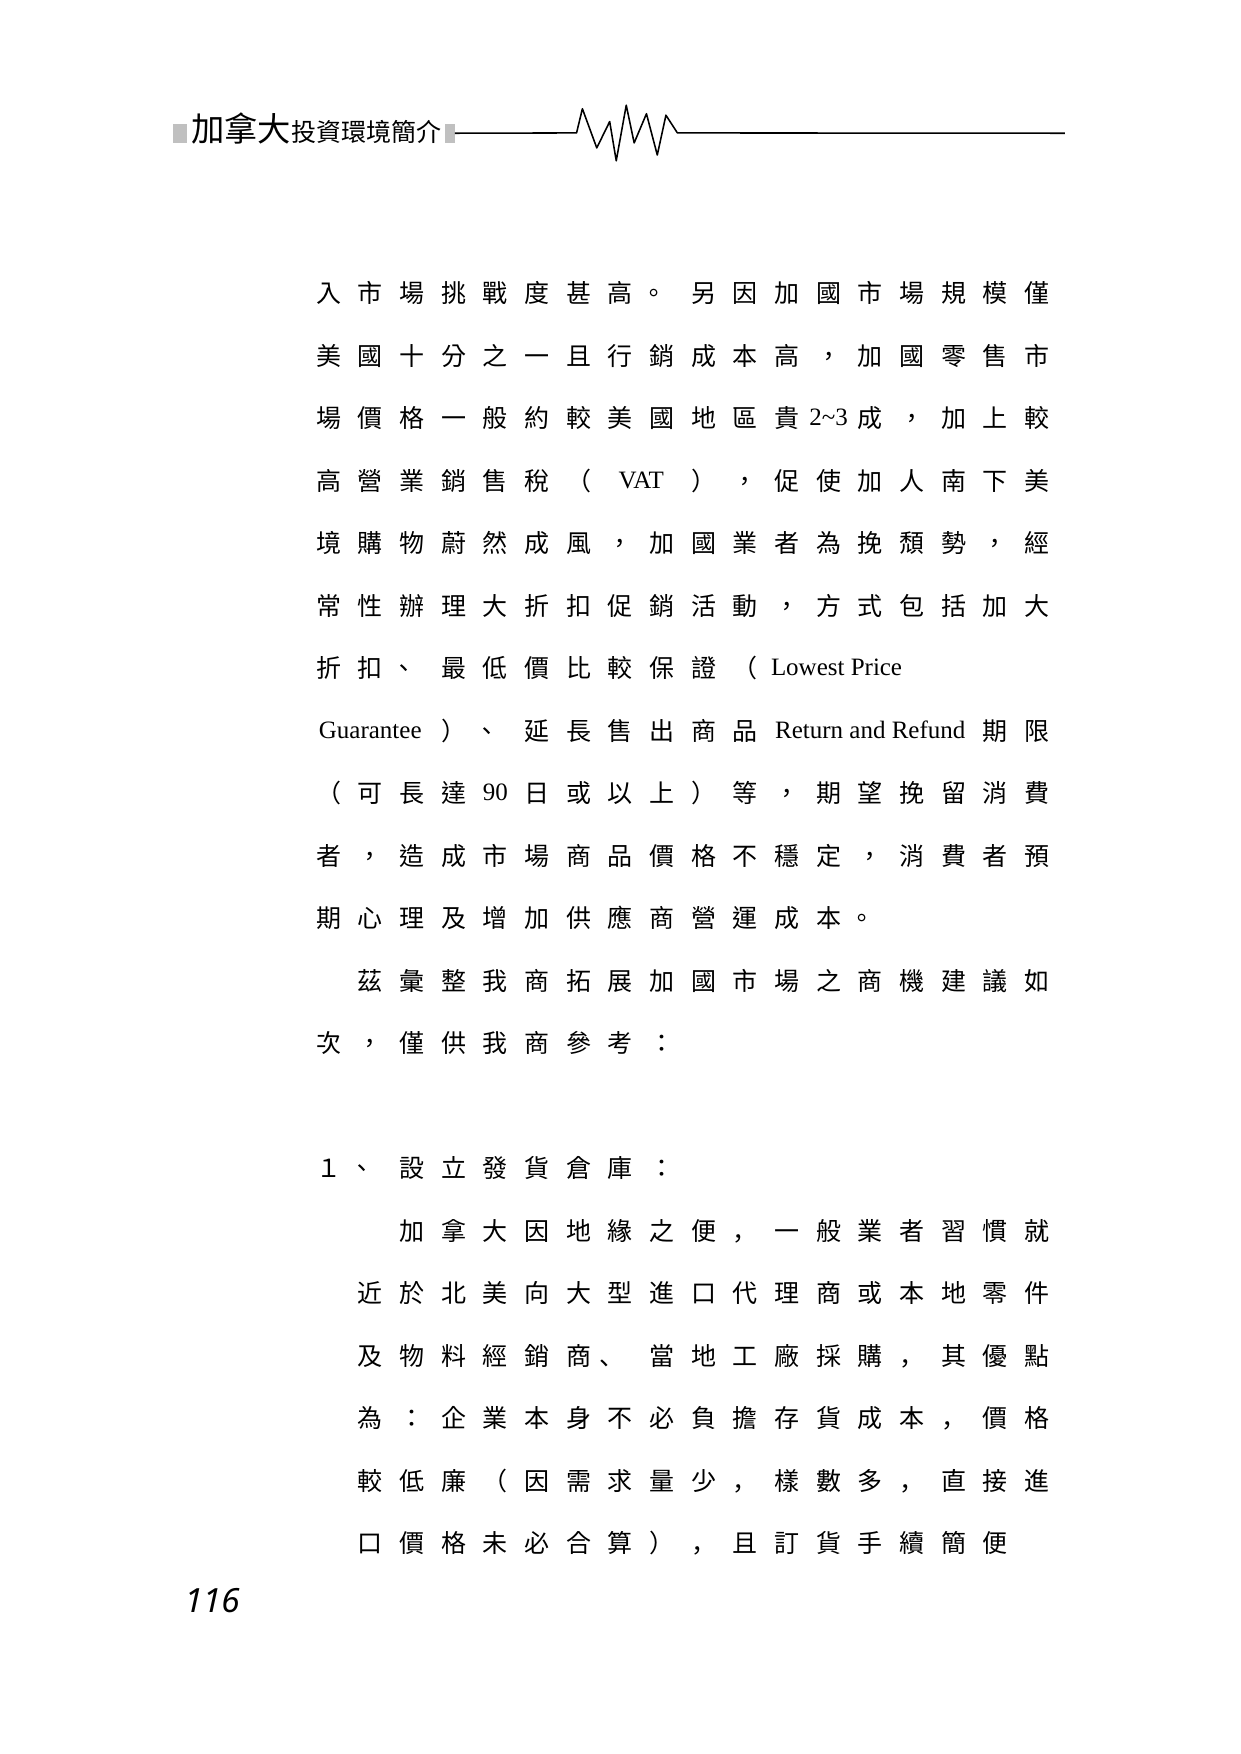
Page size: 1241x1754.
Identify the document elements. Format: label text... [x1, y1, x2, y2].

text 加拿大因地緣之便，一般業者習慣就近於北美向大型進口代理商或本地零件及物料經銷商、當地工廠採購，其優點為：企業本身不必負擔存貨成本，價格較低廉（因需求量少，樣數多，直接進口價格未必合算），且訂貨手續簡便 [330, 1188, 1058, 1563]
text 茲彙整我商拓展加國市場之商機建議如次，僅供我商參考： [281, 938, 1058, 1063]
text １、設立發貨倉庫： [281, 1125, 1058, 1188]
text 入市場挑戰度甚高。另因加國市場規模僅美國十分之一且行銷成本高，加國零售市場價格一般約較美國地區貴2~3成，加上較高營業銷售稅（VAT），促使加人南下美境購物蔚然成風，加國業者為挽頹勢，經常性辦理大折扣促銷活動，方式包括加大折扣、最低價比較保證（Lowest Price Guarantee）、延長售出商品Return and Refund期限（可長達90日或以上）等，期望挽留消費者，造成市場商品價格不穩定，消費者預期心理及增加供應商營運成本。 [281, 250, 1058, 938]
